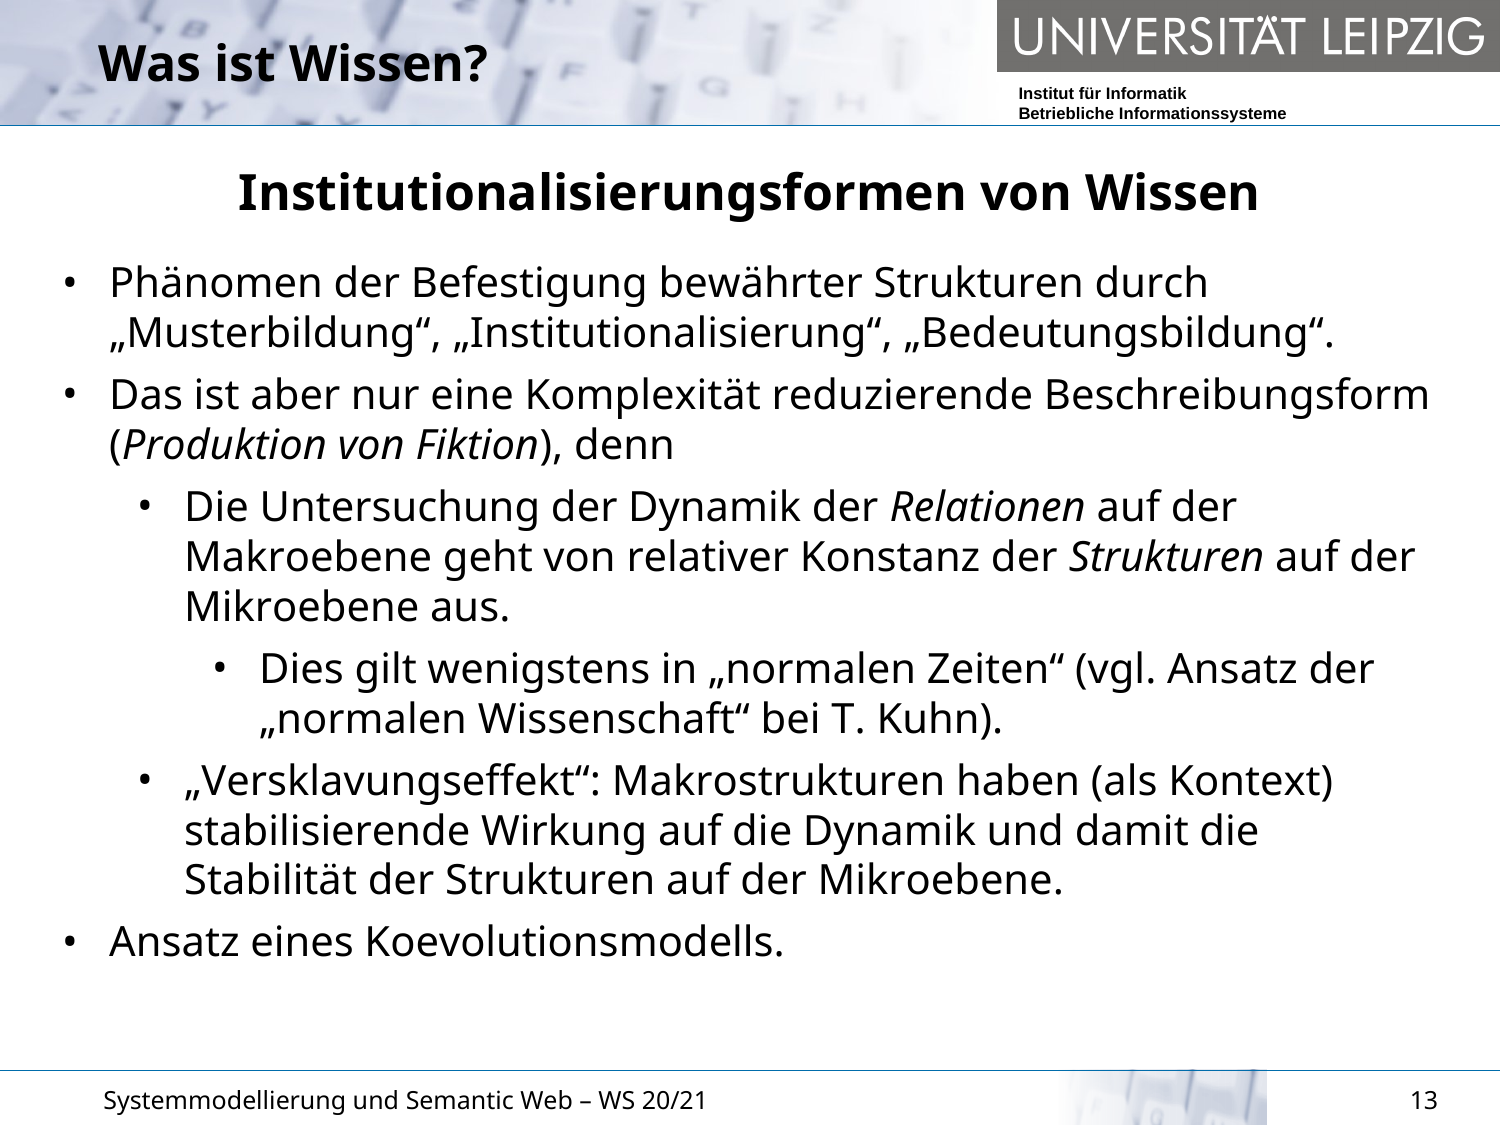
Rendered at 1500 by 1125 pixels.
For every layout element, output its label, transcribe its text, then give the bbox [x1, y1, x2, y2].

text_box Institutionalisierungsformen von Wissen Phänomen der Befestigung bewährter Strukturen durch „Musterbildung“, „Institutionalisierung“, „Bedeutungsbildung“. Das ist aber nur eine Komplexität reduzierende Beschreibungsform (Produktion von Fiktion), denn Die Untersuchung der Dynamik der Relationen auf der Makroebene geht von relativer Konstanz der Strukturen auf der Mikroebene aus. Dies gilt wenigstens in „normalen Zeiten“ (vgl. Ansatz der „normalen Wissenschaft“ bei T. Kuhn). „Versklavungseffekt“: Makrostrukturen haben (als Kontext) stabilisierende Wirkung auf die Dynamik und damit die Stabilität der Strukturen auf der Mikroebene. Ansatz eines Koevolutionsmodells. [47, 152, 1453, 974]
picture [1057, 1071, 1267, 1125]
text_box Was ist Wissen? [83, 24, 504, 100]
picture [0, 0, 1500, 125]
